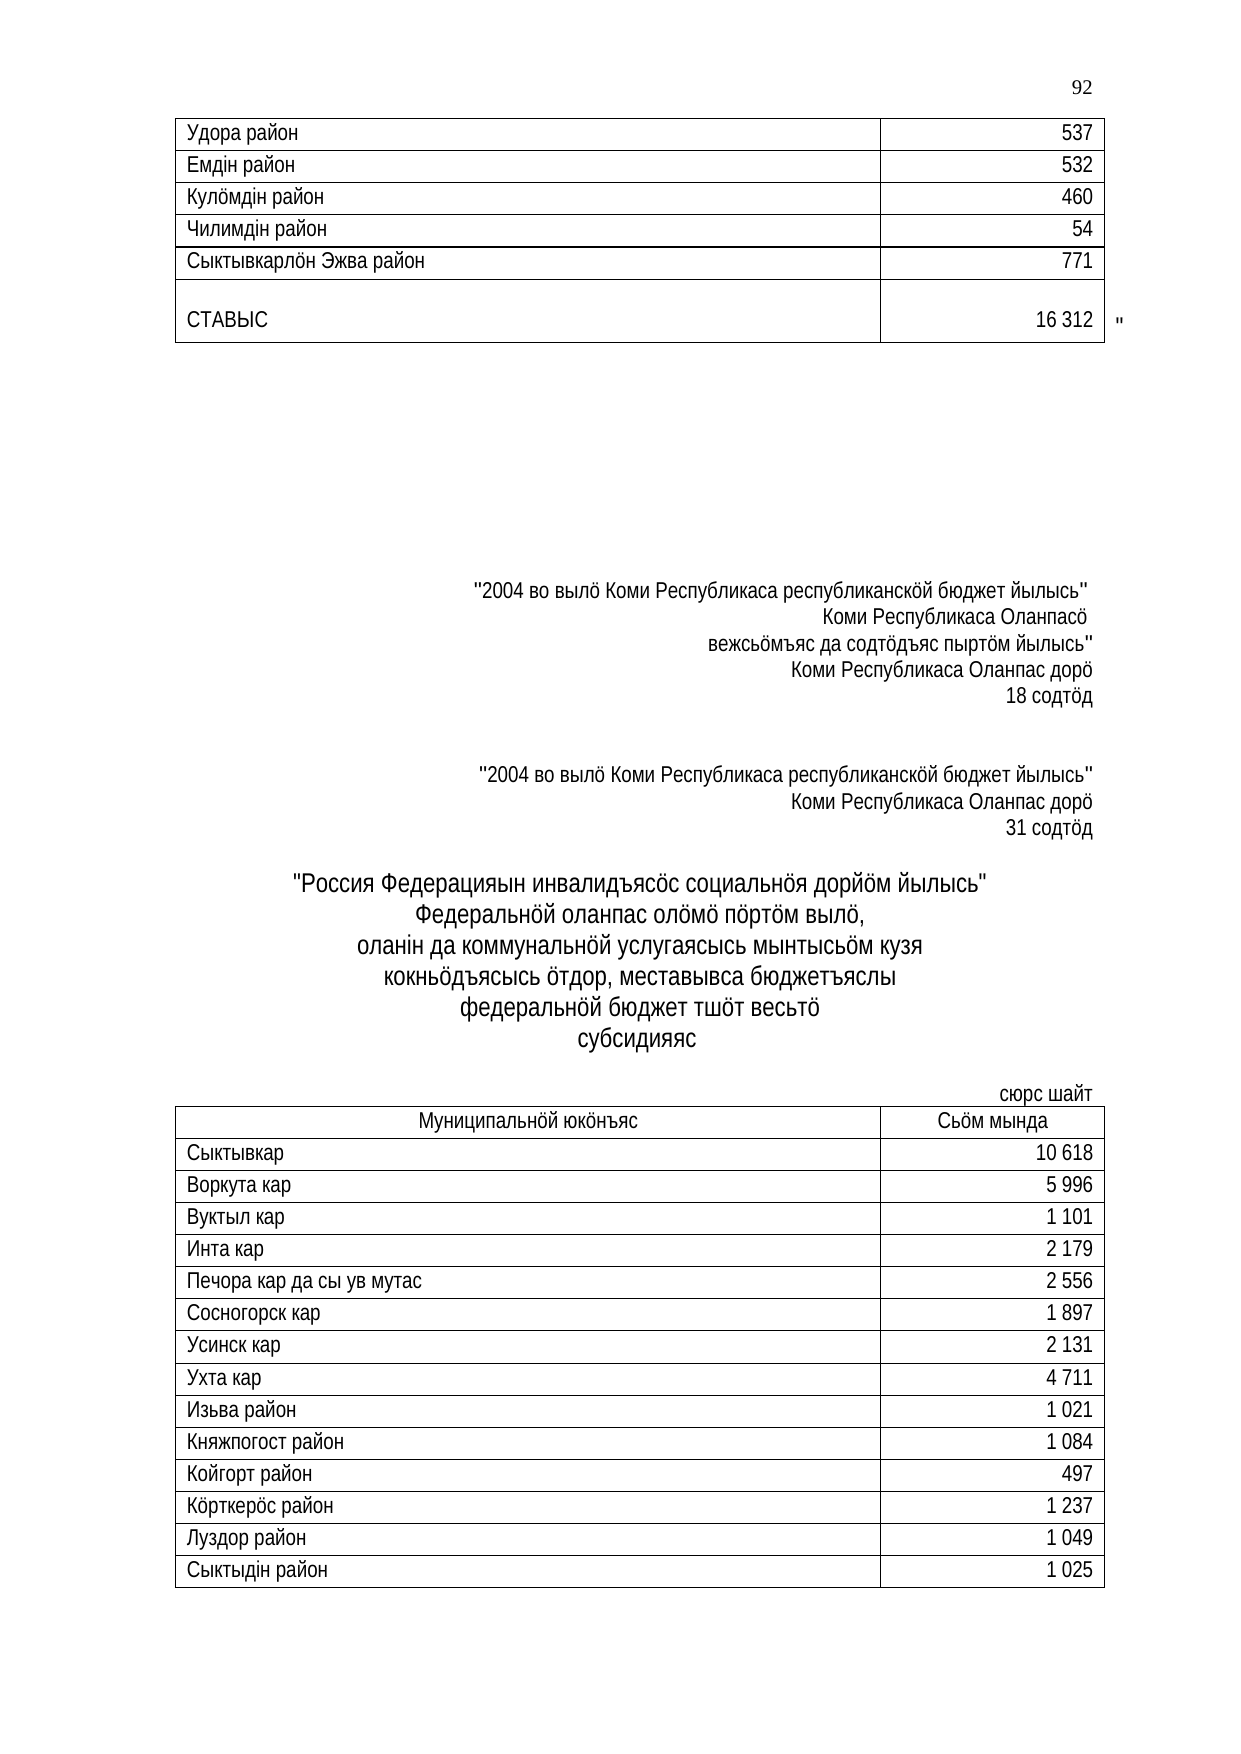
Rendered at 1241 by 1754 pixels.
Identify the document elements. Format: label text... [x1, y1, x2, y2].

table_cell 16 312 [881, 280, 1104, 342]
table_cell 1 897 [881, 1299, 1104, 1330]
table_cell [1105, 1138, 1133, 1170]
table_cell [1105, 214, 1133, 246]
table_header Муниципальнöй юкöнъяс [176, 1107, 880, 1138]
table_cell [1105, 1202, 1133, 1234]
table_cell Койгорт район [176, 1460, 880, 1491]
text "Россия Федерацияын инвалидъясöс социальнöя дорйöм йылысь" [187, 867, 1092, 898]
table_cell 1 084 [881, 1428, 1104, 1459]
table_cell Сыктыдiн район [176, 1556, 880, 1587]
table_cell 1 101 [881, 1203, 1104, 1234]
table_cell Удора район [176, 119, 880, 150]
table_cell Сыктывкарлöн Эжва район [176, 248, 880, 278]
table_cell Емдiн район [176, 151, 880, 182]
table_cell [1105, 118, 1133, 150]
text сюрс шайт [187, 1079, 1092, 1106]
table_cell Княжпогост район [176, 1428, 880, 1459]
text оланiн да коммунальнöй услугаясысь мынтысьöм кузя [187, 929, 1092, 960]
table_cell 5 996 [881, 1171, 1104, 1202]
table_cell " [1105, 279, 1133, 342]
table_cell Кулöмдiн район [176, 183, 880, 214]
table_cell [1105, 150, 1133, 182]
table_cell 4 711 [881, 1364, 1104, 1394]
table_cell Сыктывкар [176, 1139, 880, 1170]
table_cell 1 237 [881, 1492, 1104, 1523]
text Коми Республикаса Оланпас дорö [187, 788, 1092, 814]
table_cell Луздор район [176, 1524, 880, 1555]
table_cell 1 049 [881, 1524, 1104, 1555]
text 18 содтöд [187, 682, 1092, 709]
text Коми Республикаса Оланпасö [187, 603, 1092, 630]
table_cell 532 [881, 151, 1104, 182]
table_cell [1105, 1170, 1133, 1202]
table_cell Воркута кар [176, 1171, 880, 1202]
table_cell СТАВЫС [176, 280, 880, 342]
table_cell 1 025 [881, 1556, 1104, 1587]
text Федеральнöй оланпас олöмö пöртöм вылö, [187, 898, 1092, 929]
table_header [1105, 1106, 1133, 1138]
table_cell 10 618 [881, 1139, 1104, 1170]
table_cell [1105, 1395, 1133, 1427]
table_cell Ухта кар [176, 1364, 880, 1394]
table_cell [1105, 182, 1133, 214]
table_cell Инта кар [176, 1235, 880, 1266]
table_cell Чилимдiн район [176, 215, 880, 246]
text Коми Республикаса Оланпас дорö [187, 656, 1092, 682]
table_cell [1105, 1555, 1133, 1587]
text 31 содтöд [187, 814, 1092, 841]
table_cell 2 179 [881, 1235, 1104, 1266]
table_cell 537 [881, 119, 1104, 150]
table_cell [1105, 1491, 1133, 1523]
table_cell [1105, 246, 1133, 278]
text федеральнöй бюджет тшöт весьтö [187, 991, 1092, 1022]
table_cell 2 556 [881, 1267, 1104, 1298]
table_cell [1105, 1427, 1133, 1459]
text "2004 во вылö Коми Республикаса республиканскöй бюджет йылысь" [187, 761, 1092, 788]
table_cell [1105, 1266, 1133, 1298]
text кокньöдъясысь öтдор, меставывса бюджетъяслы [187, 960, 1092, 991]
table_cell [1105, 1330, 1133, 1362]
table_cell [1105, 1298, 1133, 1330]
table_header Сьöм мында [881, 1107, 1104, 1138]
table_cell 771 [881, 248, 1104, 278]
text субсидияяс [187, 1022, 1092, 1053]
table_cell 497 [881, 1460, 1104, 1491]
table_cell Вуктыл кар [176, 1203, 880, 1234]
table_cell Усинск кар [176, 1331, 880, 1362]
text "2004 во вылö Коми Республикаса республиканскöй бюджет йылысь" [187, 577, 1092, 603]
table_cell [1105, 1234, 1133, 1266]
table_cell Печора кар да сы ув мутас [176, 1267, 880, 1298]
table_cell [1105, 1363, 1133, 1394]
table_cell Изьва район [176, 1396, 880, 1427]
table_cell [1105, 1459, 1133, 1491]
table_cell Сосногорск кар [176, 1299, 880, 1330]
table_cell 54 [881, 215, 1104, 246]
table_cell Кöрткерöс район [176, 1492, 880, 1523]
table_cell 460 [881, 183, 1104, 214]
table_cell 1 021 [881, 1396, 1104, 1427]
table_cell [1105, 1523, 1133, 1555]
text вежсьöмъяс да содтöдъяс пыртöм йылысь" [187, 630, 1092, 656]
table_cell 2 131 [881, 1331, 1104, 1362]
